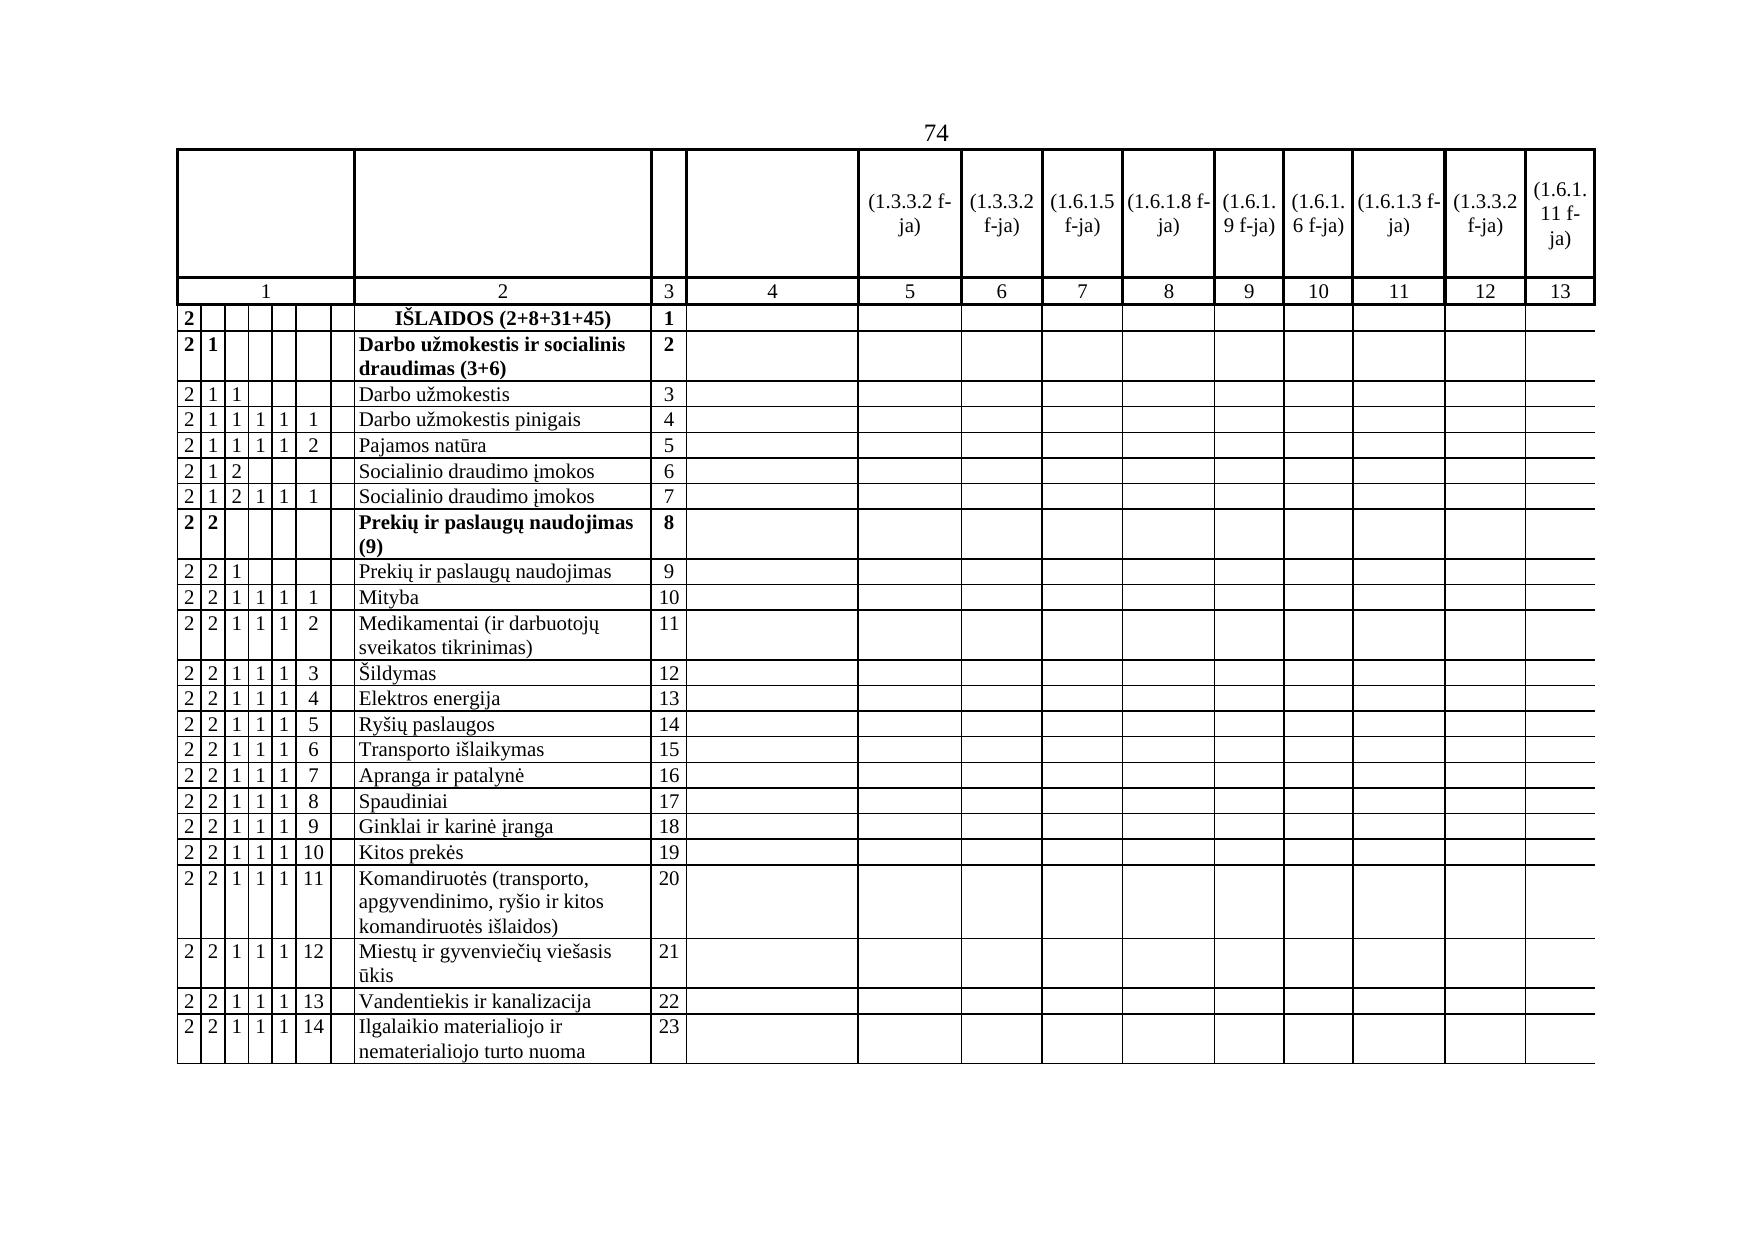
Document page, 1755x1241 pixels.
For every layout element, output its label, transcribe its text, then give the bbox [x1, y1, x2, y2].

table_cell [1215, 763, 1283, 787]
table_cell [1446, 763, 1525, 787]
table_cell 2 [202, 712, 224, 736]
table_cell [1446, 510, 1525, 558]
table_cell [1526, 939, 1595, 987]
table_cell [1285, 433, 1352, 457]
table_cell 1 [249, 686, 271, 710]
table_cell Transporto išlaikymas [355, 737, 650, 761]
table_cell [1526, 840, 1595, 864]
table_cell [332, 332, 354, 380]
table_cell [1285, 661, 1352, 684]
table_cell 2 [202, 611, 224, 659]
table_cell 13 [297, 989, 330, 1013]
table_cell 7 [1044, 279, 1121, 303]
table_cell [962, 661, 1041, 684]
table_cell [1123, 712, 1214, 736]
table_cell 1 [273, 866, 295, 938]
table_cell 6 [297, 737, 330, 761]
table_cell 2 [178, 484, 200, 508]
table_cell [962, 407, 1041, 431]
table_cell 5 [297, 712, 330, 736]
table_cell 2 [202, 560, 224, 583]
table_cell [687, 306, 857, 330]
table_cell 1 [273, 840, 295, 864]
table_cell 11 [1354, 279, 1443, 303]
table_cell [687, 737, 857, 761]
table_cell [1285, 510, 1352, 558]
table_cell [1215, 866, 1283, 938]
table_cell [687, 332, 857, 380]
table_cell [1354, 840, 1444, 864]
table_cell [962, 939, 1041, 987]
table_cell [1354, 939, 1444, 987]
table_cell [859, 332, 961, 380]
table_cell 2 [202, 866, 224, 938]
table_cell 2 [202, 789, 224, 813]
table_cell 4 [297, 686, 330, 710]
table_cell [1285, 840, 1352, 864]
table_cell 1 [273, 1015, 295, 1063]
table_cell [1354, 789, 1444, 813]
table_cell 1 [273, 712, 295, 736]
table_cell 10 [1285, 279, 1351, 303]
table_cell [1043, 459, 1122, 483]
table_cell [859, 686, 961, 710]
table_cell 4 [688, 279, 857, 303]
table_cell [1526, 712, 1595, 736]
table_cell 2 [202, 814, 224, 838]
table_cell [273, 510, 295, 558]
table_cell [1446, 866, 1525, 938]
table_cell 1 [226, 989, 248, 1013]
table_cell [859, 814, 961, 838]
table_cell [332, 382, 354, 406]
table_cell (1.6.1.11 f-ja) [1527, 151, 1593, 276]
table_cell 2 [178, 939, 200, 987]
table_cell [1354, 866, 1444, 938]
table_cell [687, 661, 857, 684]
table_cell [1526, 611, 1595, 659]
table_cell 9 [297, 814, 330, 838]
table_cell 10 [297, 840, 330, 864]
table_cell [687, 939, 857, 987]
table_cell 1 [226, 585, 248, 609]
table_cell 2 [226, 484, 248, 508]
table_cell [859, 459, 961, 483]
table_cell 19 [652, 840, 686, 864]
table_cell 1 [249, 840, 271, 864]
table_cell [859, 661, 961, 684]
table_cell [297, 560, 330, 583]
table_cell [859, 989, 961, 1013]
table_cell [202, 306, 224, 330]
table_cell [332, 789, 354, 813]
table_cell [687, 611, 857, 659]
table_cell [1285, 763, 1352, 787]
table_cell [962, 866, 1041, 938]
table_cell 2 [178, 510, 200, 558]
table_cell [1354, 510, 1444, 558]
table_cell [859, 433, 961, 457]
table_cell [1123, 939, 1214, 987]
table_cell [1526, 866, 1595, 938]
table_cell 1 [202, 382, 224, 406]
table_cell [1446, 332, 1525, 380]
table_cell [1215, 789, 1283, 813]
table_cell Miestų ir gyvenviečių viešasis ūkis [355, 939, 650, 987]
table_cell [332, 611, 354, 659]
table_cell [687, 763, 857, 787]
table_cell [1123, 840, 1214, 864]
table_cell [1123, 510, 1214, 558]
table_cell 2 [226, 459, 248, 483]
table_cell [1285, 611, 1352, 659]
table_cell [1123, 737, 1214, 761]
table_cell 3 [297, 661, 330, 684]
table_cell 15 [652, 737, 686, 761]
table_cell 2 [652, 332, 686, 380]
table_cell 2 [178, 989, 200, 1013]
table_cell [1043, 611, 1122, 659]
table_cell Spaudiniai [355, 789, 650, 813]
table_cell [859, 763, 961, 787]
table_cell 2 [297, 433, 330, 457]
table_cell 5 [652, 433, 686, 457]
table_cell [249, 510, 271, 558]
table_cell [1285, 1015, 1352, 1063]
table_cell [1043, 560, 1122, 583]
table_cell [962, 510, 1041, 558]
table_cell [1446, 814, 1525, 838]
table_cell [1123, 686, 1214, 710]
table_cell [687, 433, 857, 457]
table_cell 9 [1216, 279, 1282, 303]
table_cell [1354, 585, 1444, 609]
table_cell [1526, 686, 1595, 710]
table_cell [962, 459, 1041, 483]
table_cell 1 [273, 737, 295, 761]
table_cell [687, 459, 857, 483]
table_cell 1 [273, 989, 295, 1013]
table_cell [1526, 560, 1595, 583]
table_cell [1043, 1015, 1122, 1063]
table_cell [859, 1015, 961, 1063]
table_cell 12 [1447, 279, 1524, 303]
table_cell 2 [178, 306, 200, 330]
table_cell (1.6.1.9 f-ja) [1216, 151, 1282, 276]
table_cell [962, 332, 1041, 380]
table_cell [1123, 560, 1214, 583]
table_cell [1446, 560, 1525, 583]
table_cell Ryšių paslaugos [355, 712, 650, 736]
table_cell [1043, 306, 1122, 330]
table_cell [1354, 763, 1444, 787]
table_cell 2 [178, 866, 200, 938]
table_cell 2 [178, 840, 200, 864]
table_cell [1215, 484, 1283, 508]
table_cell 18 [652, 814, 686, 838]
table_cell Medikamentai (ir darbuotojų sveikatos tikrinimas) [355, 611, 650, 659]
table_cell [1526, 407, 1595, 431]
table_cell 2 [178, 789, 200, 813]
table_cell 1 [202, 459, 224, 483]
table_cell Kitos prekės [355, 840, 650, 864]
table_cell [332, 459, 354, 483]
table_cell 1 [297, 585, 330, 609]
table_cell [1354, 712, 1444, 736]
table_cell IŠLAIDOS (2+8+31+45) [355, 306, 650, 330]
table_cell [1215, 661, 1283, 684]
table_cell 6 [963, 279, 1041, 303]
table_cell [332, 712, 354, 736]
table_header [356, 151, 650, 276]
table_cell 1 [249, 737, 271, 761]
table_cell [273, 382, 295, 406]
table_cell [1446, 712, 1525, 736]
table_cell [859, 939, 961, 987]
table_cell 2 [202, 989, 224, 1013]
table_cell 2 [178, 1015, 200, 1063]
table_cell [1354, 611, 1444, 659]
table_cell 1 [249, 1015, 271, 1063]
table_header [688, 151, 857, 276]
table_cell [226, 306, 248, 330]
table_cell 1 [226, 686, 248, 710]
table_cell [226, 510, 248, 558]
table_cell [687, 866, 857, 938]
table_cell 1 [202, 484, 224, 508]
table_cell [332, 737, 354, 761]
table_cell [859, 737, 961, 761]
table_cell Darbo užmokestis ir socialinis draudimas (3+6) [355, 332, 650, 380]
table_cell [332, 560, 354, 583]
table_cell 6 [652, 459, 686, 483]
table_cell 2 [202, 585, 224, 609]
table_cell [1123, 459, 1214, 483]
table_cell 14 [297, 1015, 330, 1063]
table_cell [962, 382, 1041, 406]
table_cell 16 [652, 763, 686, 787]
table_cell [687, 989, 857, 1013]
table_cell [1215, 939, 1283, 987]
table_cell Ginklai ir karinė įranga [355, 814, 650, 838]
table_cell 1 [226, 611, 248, 659]
table_cell [1354, 560, 1444, 583]
table_cell [1526, 763, 1595, 787]
table_cell [332, 686, 354, 710]
table_cell [1285, 332, 1352, 380]
table_cell 1 [273, 433, 295, 457]
table_cell 2 [178, 459, 200, 483]
table_cell [1043, 814, 1122, 838]
table_cell 1 [226, 737, 248, 761]
table_cell 1 [226, 433, 248, 457]
table_cell 1 [226, 712, 248, 736]
table_cell [297, 510, 330, 558]
table_cell 1 [249, 484, 271, 508]
table_cell [1123, 763, 1214, 787]
table_cell Socialinio draudimo įmokos [355, 484, 650, 508]
table_cell 1 [249, 661, 271, 684]
table_cell [1285, 407, 1352, 431]
table_cell 2 [178, 763, 200, 787]
table_cell [962, 686, 1041, 710]
table_cell [1285, 789, 1352, 813]
table_cell [1354, 332, 1444, 380]
table_cell [1043, 484, 1122, 508]
table_cell [687, 840, 857, 864]
table_cell [1215, 712, 1283, 736]
table_cell 1 [249, 989, 271, 1013]
table_cell 17 [652, 789, 686, 813]
table_cell [1043, 407, 1122, 431]
table_cell [1446, 1015, 1525, 1063]
table_cell 11 [297, 866, 330, 938]
table_cell [1215, 814, 1283, 838]
table_cell [1354, 407, 1444, 431]
table_cell [1285, 306, 1352, 330]
table_cell 2 [178, 585, 200, 609]
table_cell [249, 560, 271, 583]
table_cell 13 [652, 686, 686, 710]
table_cell [1123, 1015, 1214, 1063]
table_cell 3 [652, 382, 686, 406]
table_cell [1285, 484, 1352, 508]
table_cell 1 [249, 407, 271, 431]
table_cell [687, 585, 857, 609]
table_cell 21 [652, 939, 686, 987]
table_cell Prekių ir paslaugų naudojimas [355, 560, 650, 583]
table_cell [1215, 989, 1283, 1013]
table_cell 2 [178, 814, 200, 838]
table_cell [1043, 840, 1122, 864]
table_cell [1526, 789, 1595, 813]
table_cell [297, 382, 330, 406]
table_cell [1215, 1015, 1283, 1063]
table_cell [687, 407, 857, 431]
table_cell 2 [178, 433, 200, 457]
table_cell [332, 585, 354, 609]
table_cell [1043, 433, 1122, 457]
table_cell [1123, 382, 1214, 406]
table_cell [1215, 840, 1283, 864]
table_cell [1526, 433, 1595, 457]
table_cell [859, 712, 961, 736]
table_cell 1 [202, 407, 224, 431]
table_cell [1446, 306, 1525, 330]
table_cell 1 [249, 814, 271, 838]
table_cell [332, 433, 354, 457]
table_cell [962, 840, 1041, 864]
table_cell [1446, 484, 1525, 508]
table_cell [1123, 814, 1214, 838]
table_cell 2 [202, 939, 224, 987]
table_cell 2 [202, 686, 224, 710]
table_cell [1285, 382, 1352, 406]
table_cell [1123, 789, 1214, 813]
table_cell 1 [273, 611, 295, 659]
table_cell [1215, 332, 1283, 380]
table_cell (1.3.3.2 f-ja) [1447, 151, 1524, 276]
table_cell [1526, 989, 1595, 1013]
table_cell [962, 763, 1041, 787]
table_cell (1.3.3.2 f-ja) [860, 151, 960, 276]
table_cell (1.6.1.5 f-ja) [1044, 151, 1121, 276]
table_cell [1123, 484, 1214, 508]
table_cell [1526, 459, 1595, 483]
table_cell [1526, 585, 1595, 609]
table_cell [962, 306, 1041, 330]
table_cell Prekių ir paslaugų naudojimas (9) [355, 510, 650, 558]
table_cell 1 [179, 279, 353, 303]
table_cell 2 [202, 661, 224, 684]
table_cell 1 [249, 611, 271, 659]
table_cell [1043, 332, 1122, 380]
table_cell [332, 814, 354, 838]
table_cell [1043, 661, 1122, 684]
table_cell [687, 686, 857, 710]
table_cell Šildymas [355, 661, 650, 684]
table_cell [1123, 585, 1214, 609]
table_cell [249, 306, 271, 330]
table_cell [859, 306, 961, 330]
table_cell [1123, 611, 1214, 659]
table_cell [1285, 814, 1352, 838]
table_cell [687, 382, 857, 406]
table_cell [1446, 840, 1525, 864]
table_cell [859, 840, 961, 864]
table_cell 1 [297, 407, 330, 431]
table_cell [1354, 989, 1444, 1013]
table_cell [1526, 306, 1595, 330]
table_cell 8 [1124, 279, 1213, 303]
table_cell [1354, 814, 1444, 838]
table_cell 1 [249, 585, 271, 609]
table_cell 23 [652, 1015, 686, 1063]
table_cell 2 [202, 1015, 224, 1063]
table_cell 3 [653, 279, 685, 303]
table_cell [1285, 585, 1352, 609]
table_cell 1 [273, 407, 295, 431]
table_cell [1043, 989, 1122, 1013]
table_cell 1 [249, 763, 271, 787]
table_cell [1446, 939, 1525, 987]
table_cell 1 [226, 814, 248, 838]
table_cell 1 [249, 712, 271, 736]
table_cell [1215, 585, 1283, 609]
table_cell [1123, 989, 1214, 1013]
table_cell 1 [273, 814, 295, 838]
table_cell 1 [226, 866, 248, 938]
table_cell [1446, 737, 1525, 761]
table_cell [273, 332, 295, 380]
table_cell 1 [273, 763, 295, 787]
table_cell 1 [226, 1015, 248, 1063]
table_cell [962, 585, 1041, 609]
table_cell [1215, 560, 1283, 583]
table_cell 1 [652, 306, 686, 330]
table_cell [1446, 407, 1525, 431]
table_cell [1215, 382, 1283, 406]
table_cell [962, 1015, 1041, 1063]
table_cell 4 [652, 407, 686, 431]
table_cell 2 [178, 332, 200, 380]
table_cell 11 [652, 611, 686, 659]
table_cell 8 [652, 510, 686, 558]
table_cell [859, 484, 961, 508]
table_cell 2 [202, 737, 224, 761]
table_cell [1215, 407, 1283, 431]
table_cell 1 [226, 407, 248, 431]
table_cell [1526, 510, 1595, 558]
table_cell [1043, 382, 1122, 406]
table_cell 1 [226, 763, 248, 787]
table_cell [1354, 661, 1444, 684]
table_cell 5 [860, 279, 960, 303]
table_cell (1.6.1.8 f-ja) [1124, 151, 1213, 276]
table_cell [332, 866, 354, 938]
table_cell [1043, 789, 1122, 813]
table_cell 1 [273, 939, 295, 987]
table_cell [249, 332, 271, 380]
table_cell [332, 661, 354, 684]
table_cell [687, 484, 857, 508]
table_cell 2 [202, 510, 224, 558]
table_cell [1526, 484, 1595, 508]
table_cell [1043, 737, 1122, 761]
table_cell [1526, 737, 1595, 761]
table_cell 2 [297, 611, 330, 659]
table_header [179, 151, 353, 276]
table_cell [1043, 686, 1122, 710]
table_cell 14 [652, 712, 686, 736]
table_cell [1285, 686, 1352, 710]
table_cell 1 [249, 433, 271, 457]
table_cell [859, 510, 961, 558]
table_cell [1043, 866, 1122, 938]
table_cell [1043, 585, 1122, 609]
table_cell [332, 1015, 354, 1063]
table_cell [1215, 306, 1283, 330]
table_cell [687, 510, 857, 558]
table_cell [962, 989, 1041, 1013]
table_cell (1.6.1.6 f-ja) [1285, 151, 1351, 276]
table_cell [332, 510, 354, 558]
table_cell [962, 611, 1041, 659]
table_cell [1354, 306, 1444, 330]
table_cell [1285, 939, 1352, 987]
table_cell (1.6.1.3 f-ja) [1354, 151, 1443, 276]
table_cell Darbo užmokestis pinigais [355, 407, 650, 431]
table_cell 2 [178, 382, 200, 406]
table_cell [332, 763, 354, 787]
table_cell 20 [652, 866, 686, 938]
table_cell Pajamos natūra [355, 433, 650, 457]
table_cell 13 [1527, 279, 1593, 303]
table_cell [859, 789, 961, 813]
table_cell [332, 840, 354, 864]
table_cell 1 [273, 789, 295, 813]
table_cell 2 [178, 611, 200, 659]
table_cell [1354, 737, 1444, 761]
table_cell [1526, 814, 1595, 838]
table_cell [1526, 382, 1595, 406]
table_cell [1043, 939, 1122, 987]
table_cell 7 [297, 763, 330, 787]
table_cell 1 [297, 484, 330, 508]
table_cell [1123, 407, 1214, 431]
table_cell 1 [249, 866, 271, 938]
table_cell 2 [178, 560, 200, 583]
table_cell [1285, 989, 1352, 1013]
table_cell [962, 484, 1041, 508]
table_cell [1354, 1015, 1444, 1063]
table_cell [962, 789, 1041, 813]
table_cell [1354, 686, 1444, 710]
table_cell [332, 989, 354, 1013]
table_cell [687, 814, 857, 838]
table_cell 1 [226, 840, 248, 864]
table_cell Elektros energija [355, 686, 650, 710]
table_cell 1 [226, 789, 248, 813]
table_cell [687, 560, 857, 583]
table_cell [1215, 459, 1283, 483]
table_cell [1354, 484, 1444, 508]
table_cell [1526, 661, 1595, 684]
table_cell [297, 459, 330, 483]
table_cell [273, 560, 295, 583]
table_cell [859, 407, 961, 431]
table_cell [1123, 866, 1214, 938]
table_cell 12 [297, 939, 330, 987]
table_cell [1446, 789, 1525, 813]
table_cell 1 [249, 789, 271, 813]
table_cell [1215, 611, 1283, 659]
table_cell Mityba [355, 585, 650, 609]
table_cell [297, 306, 330, 330]
table_cell 7 [652, 484, 686, 508]
table_cell [859, 585, 961, 609]
table_cell [687, 712, 857, 736]
table_cell [1043, 510, 1122, 558]
table_cell [1446, 611, 1525, 659]
table_cell Vandentiekis ir kanalizacija [355, 989, 650, 1013]
table_cell [962, 712, 1041, 736]
table_cell [249, 459, 271, 483]
table_cell [1446, 459, 1525, 483]
table_cell [962, 737, 1041, 761]
table_cell [1354, 433, 1444, 457]
table_cell 12 [652, 661, 686, 684]
table_cell [962, 814, 1041, 838]
table_cell [1285, 459, 1352, 483]
table_cell 2 [178, 737, 200, 761]
table_cell 1 [226, 661, 248, 684]
table_cell [1354, 459, 1444, 483]
table_cell 1 [273, 686, 295, 710]
table_cell 2 [202, 763, 224, 787]
table_cell [273, 306, 295, 330]
table_cell [1285, 712, 1352, 736]
table_cell [273, 459, 295, 483]
table_cell [859, 611, 961, 659]
table_cell [1215, 686, 1283, 710]
table_cell [962, 560, 1041, 583]
table_cell Apranga ir patalynė [355, 763, 650, 787]
table_cell [1526, 332, 1595, 380]
table_cell [249, 382, 271, 406]
table_cell [859, 560, 961, 583]
table_cell Socialinio draudimo įmokos [355, 459, 650, 483]
table_cell [1215, 510, 1283, 558]
table_cell (1.3.3.2 f-ja) [963, 151, 1041, 276]
table_cell 9 [652, 560, 686, 583]
table_cell 8 [297, 789, 330, 813]
table_cell 1 [226, 939, 248, 987]
table_cell [332, 407, 354, 431]
table_cell 10 [652, 585, 686, 609]
table_cell [859, 866, 961, 938]
table_cell 1 [249, 939, 271, 987]
table_cell 1 [273, 661, 295, 684]
table_cell [1446, 686, 1525, 710]
table_cell [1043, 763, 1122, 787]
table_cell 2 [202, 840, 224, 864]
table_cell [962, 433, 1041, 457]
table_cell Ilgalaikio materialiojo ir nematerialiojo turto nuoma [355, 1015, 650, 1063]
table_cell [859, 382, 961, 406]
table_cell [1446, 661, 1525, 684]
table_cell [1446, 585, 1525, 609]
table_cell [1526, 1015, 1595, 1063]
table_cell 2 [178, 712, 200, 736]
table_cell [1446, 989, 1525, 1013]
table_cell 2 [178, 686, 200, 710]
table_cell [687, 789, 857, 813]
table_cell [1215, 737, 1283, 761]
table_cell [332, 484, 354, 508]
table_cell 22 [652, 989, 686, 1013]
table_cell [687, 1015, 857, 1063]
table_cell 1 [226, 382, 248, 406]
table_cell [1285, 737, 1352, 761]
table_cell 2 [178, 407, 200, 431]
table_cell [1123, 332, 1214, 380]
table_cell [1446, 382, 1525, 406]
table_cell [226, 332, 248, 380]
table_cell Komandiruotės (transporto, apgyvendinimo, ryšio ir kitos komandiruotės išlaidos) [355, 866, 650, 938]
table_cell Darbo užmokestis [355, 382, 650, 406]
table_cell [1285, 866, 1352, 938]
table_cell [1446, 433, 1525, 457]
table_cell 1 [202, 433, 224, 457]
table_header [653, 151, 685, 276]
table_cell 1 [273, 585, 295, 609]
table_cell [1043, 712, 1122, 736]
table_cell [1123, 661, 1214, 684]
table_cell [1354, 382, 1444, 406]
table_cell [1123, 433, 1214, 457]
table_cell 1 [273, 484, 295, 508]
table_cell 1 [202, 332, 224, 380]
table_cell [297, 332, 330, 380]
table_cell 1 [226, 560, 248, 583]
table_cell [1123, 306, 1214, 330]
table_cell 2 [178, 661, 200, 684]
table_cell [1215, 433, 1283, 457]
table_cell [332, 306, 354, 330]
table_cell [1285, 560, 1352, 583]
table_cell [332, 939, 354, 987]
table_cell 2 [356, 279, 650, 303]
